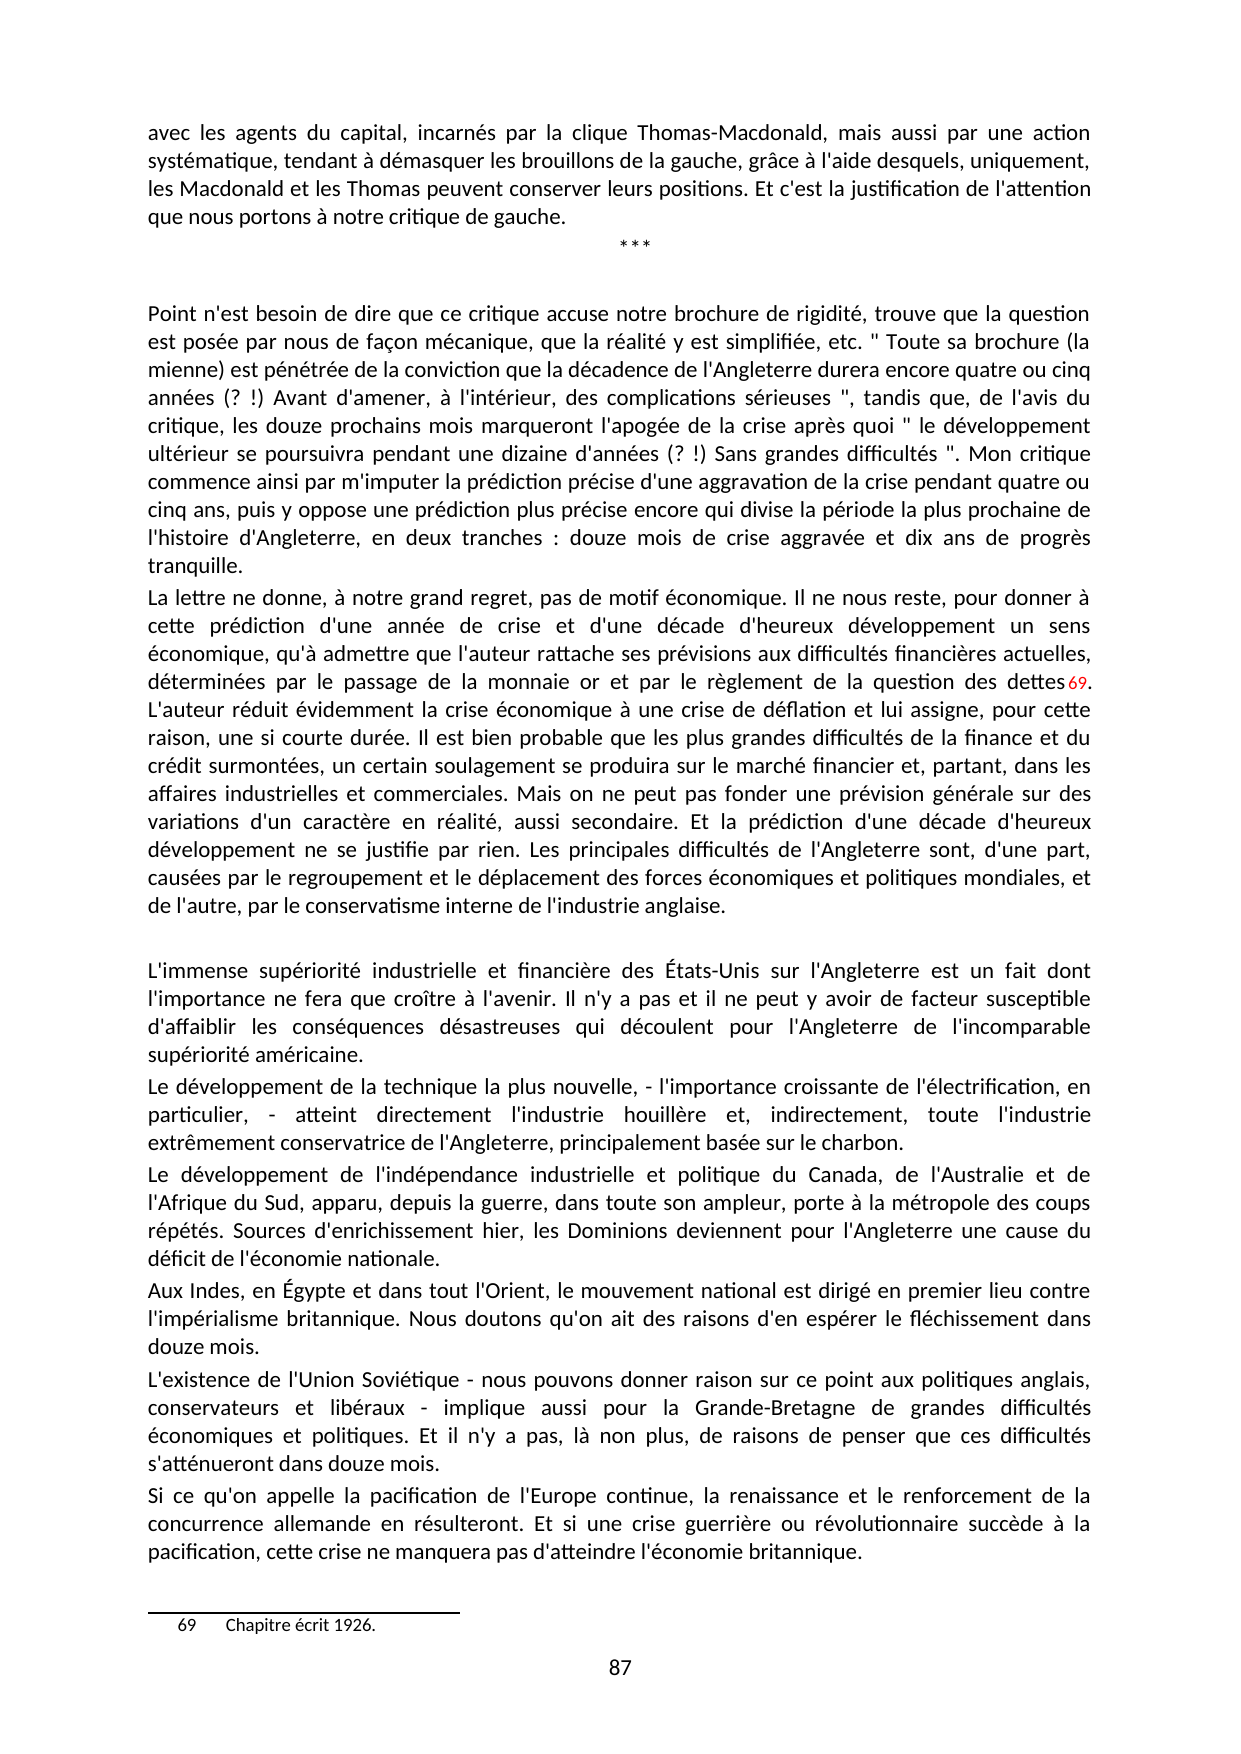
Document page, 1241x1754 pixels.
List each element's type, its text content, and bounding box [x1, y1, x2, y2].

text Aux Indes, en Égypte et dans tout l'Orient, le mouvement national est dirigé en premier lieu contre l'impérialisme britannique. Nous doutons qu'on ait des raisons d'en espérer le fléchissement dans douze mois. [148, 1276, 1093, 1361]
text Le développement de la technique la plus nouvelle, - l'importance croissante de l'électrification, en particulier, - atteint directement l'industrie houillère et, indirectement, toute l'industrie extrêmement conservatrice de l'Angleterre, principalement basée sur le charbon. [148, 1072, 1093, 1156]
text Chapitre écrit 1926. [148, 1613, 1093, 1636]
text Point n'est besoin de dire que ce critique accuse notre brochure de rigidité, trouve que la question est posée par nous de façon mécanique, que la réalité y est simplifiée, etc. " Toute sa brochure (la mienne) est pénétrée de la conviction que la décadence de l'Angleterre durera encore quatre ou cinq années (? !) Avant d'amener, à l'intérieur, des complications sérieuses ", tandis que, de l'avis du critique, les douze prochains mois marqueront l'apogée de la crise après quoi " le développement ultérieur se poursuivra pendant une dizaine d'années (? !) Sans grandes difficultés ". Mon critique commence ainsi par m'imputer la prédiction précise d'une aggravation de la crise pendant quatre ou cinq ans, puis y oppose une prédiction plus précise encore qui divise la période la plus prochaine de l'histoire d'Angleterre, en deux tranches : douze mois de crise aggravée et dix ans de progrès tranquille. [148, 299, 1093, 579]
text L'immense supériorité industrielle et financière des États-Unis sur l'Angleterre est un fait dont l'importance ne fera que croître à l'avenir. Il n'y a pas et il ne peut y avoir de facteur susceptible d'affaiblir les conséquences désastreuses qui découlent pour l'Angleterre de l'incomparable supériorité américaine. [148, 956, 1093, 1068]
text avec les agents du capital, incarnés par la clique Thomas-Macdonald, mais aussi par une action systématique, tendant à démasquer les brouillons de la gauche, grâce à l'aide desquels, uniquement, les Macdonald et les Thomas peuvent conserver leurs positions. Et c'est la justification de l'attention que nous portons à notre critique de gauche. [148, 118, 1093, 230]
text *** [148, 234, 1093, 262]
text Le développement de l'indépendance industrielle et politique du Canada, de l'Australie et de l'Afrique du Sud, apparu, depuis la guerre, dans toute son ampleur, porte à la métropole des coups répétés. Sources d'enrichissement hier, les Dominions deviennent pour l'Angleterre une cause du déficit de l'économie nationale. [148, 1160, 1093, 1272]
text L'existence de l'Union Soviétique - nous pouvons donner raison sur ce point aux politiques anglais, conservateurs et libéraux - implique aussi pour la Grande-Bretagne de grandes difficultés économiques et politiques. Et il n'y a pas, là non plus, de raisons de penser que ces difficultés s'atténueront dans douze mois. [148, 1365, 1093, 1477]
text Si ce qu'on appelle la pacification de l'Europe continue, la renaissance et le renforcement de la concurrence allemande en résulteront. Et si une crise guerrière ou révolutionnaire succède à la pacification, cette crise ne manquera pas d'atteindre l'économie britannique. [148, 1481, 1093, 1565]
text La lettre ne donne, à notre grand regret, pas de motif économique. Il ne nous reste, pour donner à cette prédiction d'une année de crise et d'une décade d'heureux développement un sens économique, qu'à admettre que l'auteur rattache ses prévisions aux difficultés financières actuelles, déterminées par le passage de la monnaie or et par le règlement de la question des dettes. L'auteur réduit évidemment la crise économique à une crise de déflation et lui assigne, pour cette raison, une si courte durée. Il est bien probable que les plus grandes difficultés de la finance et du crédit surmontées, un certain soulagement se produira sur le marché financier et, partant, dans les affaires industrielles et commerciales. Mais on ne peut pas fonder une prévision générale sur des variations d'un caractère en réalité, aussi secondaire. Et la prédiction d'une décade d'heureux développement ne se justifie par rien. Les principales difficultés de l'Angleterre sont, d'une part, causées par le regroupement et le déplacement des forces économiques et politiques mondiales, et de l'autre, par le conservatisme interne de l'industrie anglaise. [148, 583, 1093, 919]
